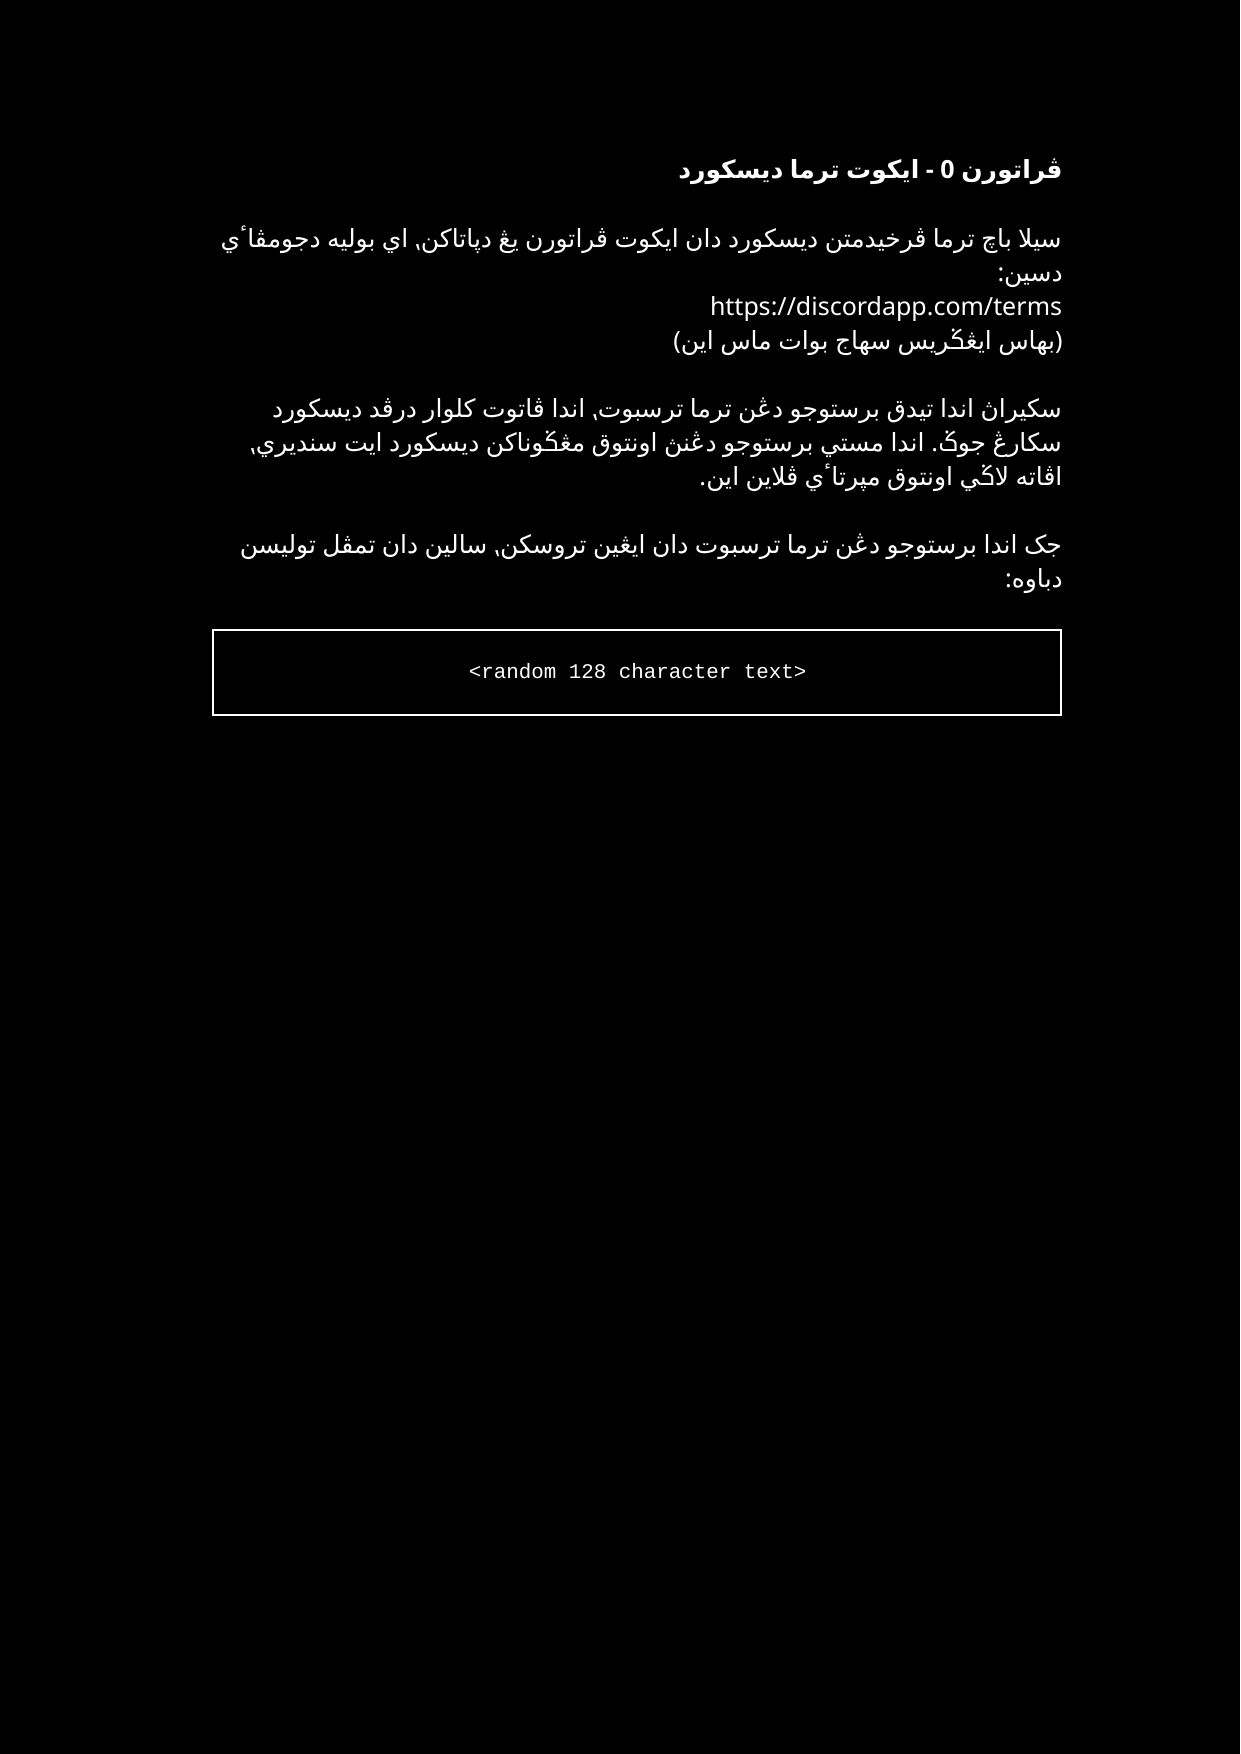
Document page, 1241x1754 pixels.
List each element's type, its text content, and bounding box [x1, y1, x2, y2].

text https://discordapp.com/terms [212, 288, 1062, 322]
text سکيراڽ اندا تيدق برستوجو دڠن ترما ترسبوت⹁ اندا ڤاتوت کلوار درڤد ديسکورد سکارڠ جوݢ. اندا مستي برستوجو دڠنڽ اونتوق مڠݢوناکن ديسکورد ايت سنديري⹁ اڤاته لاݢي اونتوق مڽرتاٴي ڤلاين اين. [212, 391, 1062, 493]
text <random 128 character text> [214, 631, 1060, 714]
text جک اندا برستوجو دڠن ترما ترسبوت دان ايڠين تروسکن⹁ سالين دان تمڤل توليسن دباوه: [212, 527, 1062, 595]
text ڤراتورن 0 - ايکوت ترما ديسکورد [212, 152, 1062, 186]
text (بهاس ايڠݢريس سهاج بوات ماس اين) [212, 322, 1062, 357]
text سيلا باچ ترما ڤرخيدمتن ديسکورد دان ايکوت ڤراتورن يڠ دڽاتاکن⹁ اي بوليه دجومڤاٴي دسين: [212, 220, 1062, 288]
